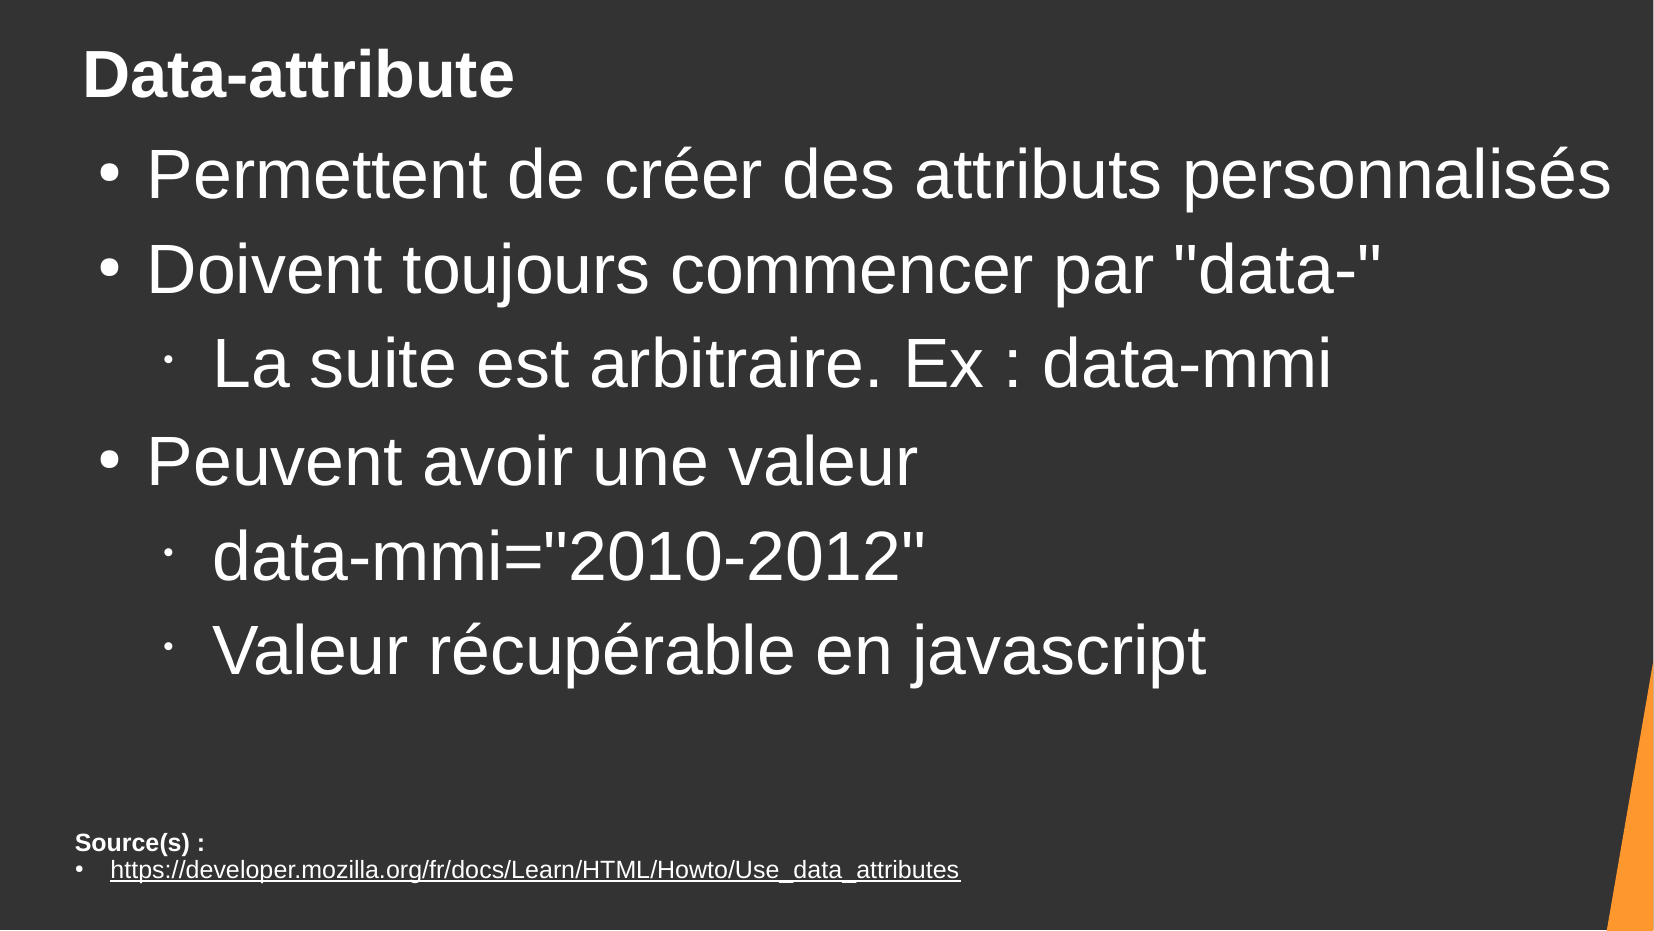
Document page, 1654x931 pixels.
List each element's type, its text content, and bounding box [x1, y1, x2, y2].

text_box Source(s) : https://developer.mozilla.org/fr/docs/Learn/HTML/Howto/Use_data_attributes [60, 820, 1583, 920]
list Permettent de créer des attributs personnalisés Doivent toujours commencer par "data-" La suite est arbitraire. Ex : data-mmi Peuvent avoir une valeur data-mmi="2010-2012" Valeur récupérable en javascript [80, 135, 1620, 733]
text_box [1606, 656, 1654, 931]
title Data-attribute [82, 37, 1571, 114]
